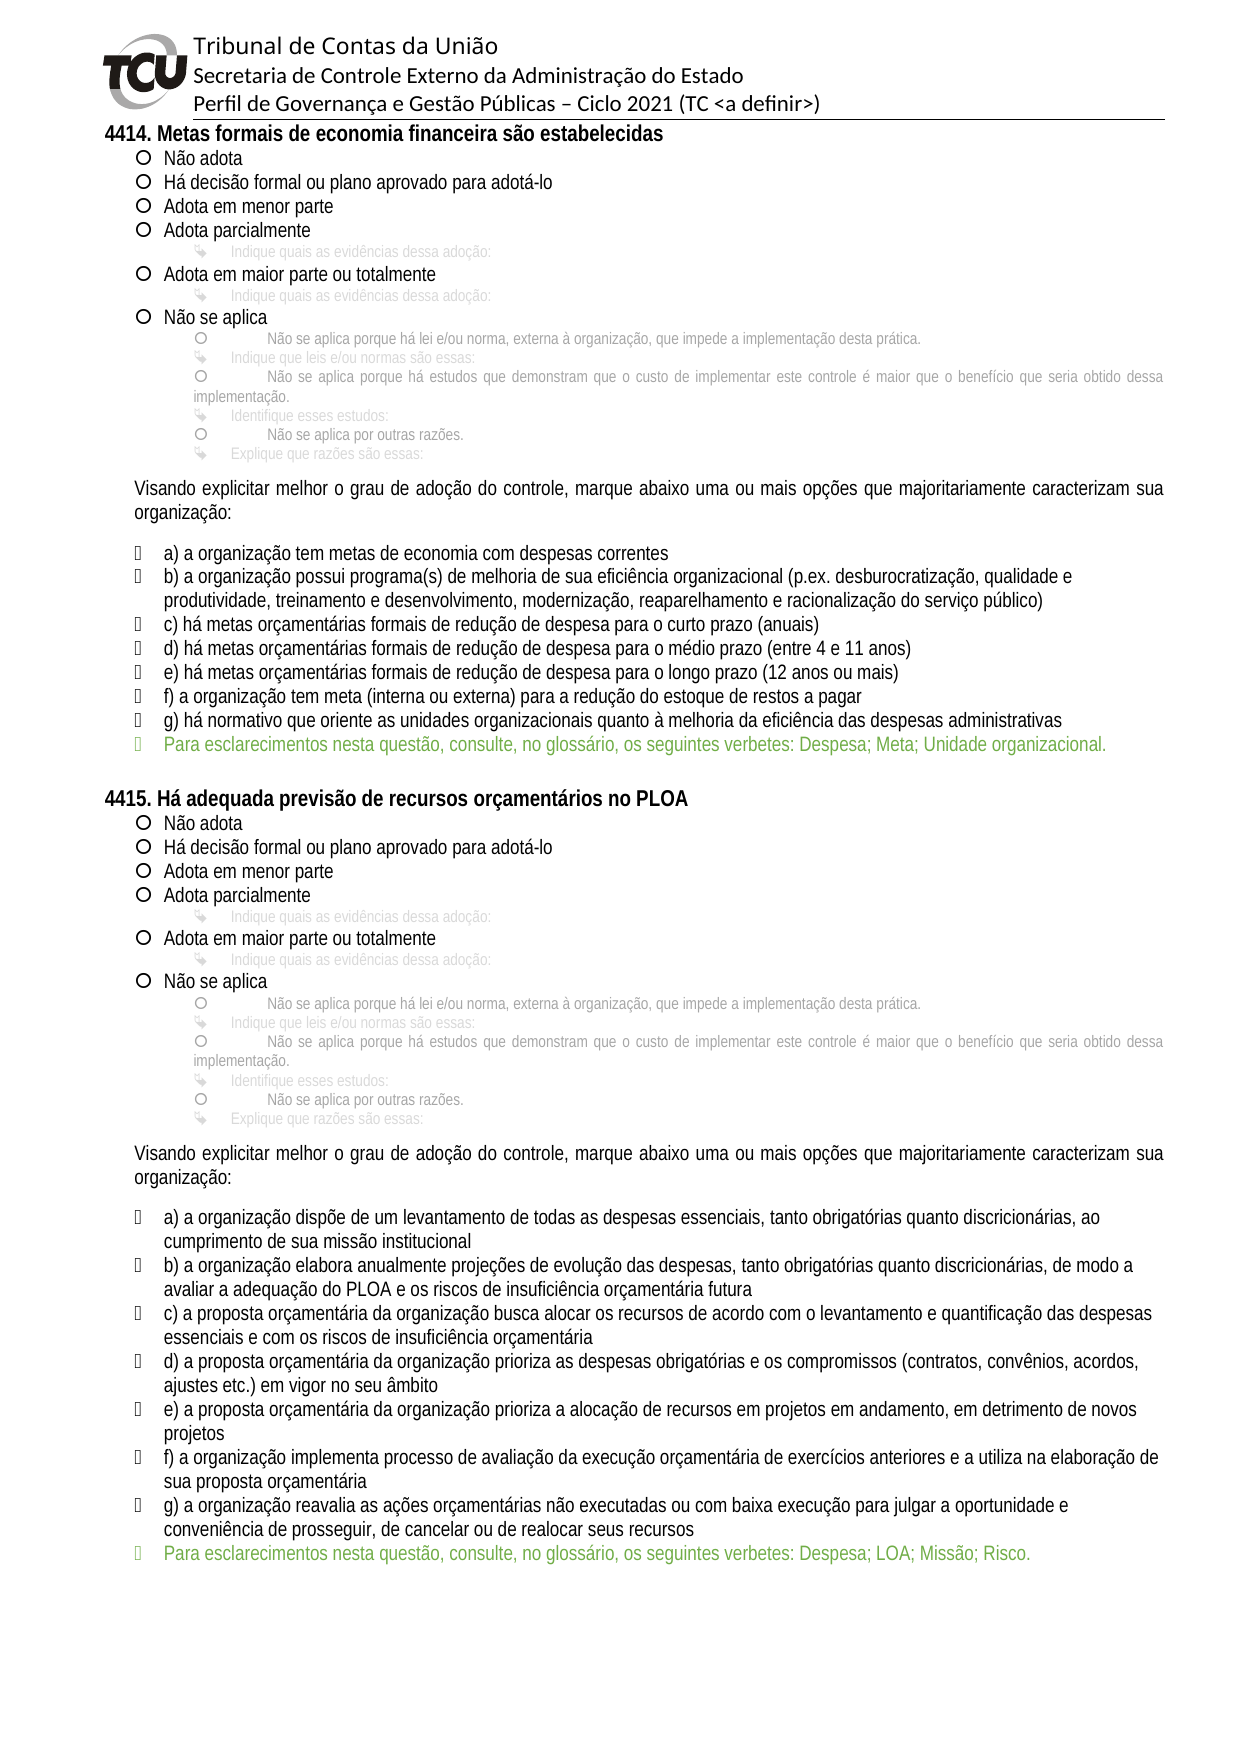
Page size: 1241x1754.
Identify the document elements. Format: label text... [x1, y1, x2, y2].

list Não se aplica porque há lei e/ou norma, externa à organização, que impede a implementação desta prática. [193, 993, 1165, 1013]
list Adota em maior parte ou totalmente [134, 261, 1165, 285]
list Não se aplica por outras razões. [193, 425, 1165, 444]
list Adota em maior parte ou totalmente [134, 926, 1165, 950]
list Há decisão formal ou plano aprovado para adotá-lo [134, 170, 1165, 194]
list Adota em menor parte [134, 194, 1165, 218]
text Visando explicitar melhor o grau de adoção do controle, marque abaixo uma ou mais opções que majoritariamente caracterizam sua organização: [134, 476, 1165, 524]
list a) a organização tem metas de economia com despesas correntes [134, 541, 1165, 564]
list Para esclarecimentos nesta questão, consulte, no glossário, os seguintes verbetes: Despesa; Meta; Unidade organizacional. [134, 732, 1165, 756]
list e) a proposta orçamentária da organização prioriza a alocação de recursos em projetos em andamento, em detrimento de novos projetos [134, 1397, 1165, 1445]
list f) a organização implementa processo de avaliação da execução orçamentária de exercícios anteriores e a utiliza na elaboração de sua proposta orçamentária [134, 1445, 1165, 1493]
list Indique quais as evidências dessa adoção: [193, 907, 1165, 926]
list Adota parcialmente [134, 883, 1165, 907]
list Não se aplica por outras razões. [193, 1090, 1165, 1109]
list Há decisão formal ou plano aprovado para adotá-lo [134, 835, 1165, 859]
list c) a proposta orçamentária da organização busca alocar os recursos de acordo com o levantamento e quantificação das despesas essenciais e com os riscos de insuficiência orçamentária [134, 1301, 1165, 1349]
list Indique quais as evidências dessa adoção: [193, 285, 1165, 305]
list g) a organização reavalia as ações orçamentárias não executadas ou com baixa execução para julgar a oportunidade e conveniência de prosseguir, de cancelar ou de realocar seus recursos [134, 1493, 1165, 1541]
list Não adota [134, 146, 1165, 170]
list Não adota [134, 811, 1165, 835]
text 4414. Metas formais de economia financeira são estabelecidas [104, 120, 1165, 146]
list Identifique esses estudos: [193, 406, 1165, 425]
list Adota em menor parte [134, 859, 1165, 883]
list Não se aplica porque há estudos que demonstram que o custo de implementar este controle é maior que o benefício que seria obtido dessa implementação. [193, 367, 1165, 406]
list e) há metas orçamentárias formais de redução de despesa para o longo prazo (12 anos ou mais) [134, 660, 1165, 684]
list Para esclarecimentos nesta questão, consulte, no glossário, os seguintes verbetes: Despesa; LOA; Missão; Risco. [134, 1541, 1165, 1565]
text 4415. Há adequada previsão de recursos orçamentários no PLOA [104, 785, 1165, 811]
list b) a organização elabora anualmente projeções de evolução das despesas, tanto obrigatórias quanto discricionárias, de modo a avaliar a adequação do PLOA e os riscos de insuficiência orçamentária futura [134, 1253, 1165, 1301]
list d) há metas orçamentárias formais de redução de despesa para o médio prazo (entre 4 e 11 anos) [134, 636, 1165, 660]
list Identifique esses estudos: [193, 1070, 1165, 1090]
list Não se aplica porque há estudos que demonstram que o custo de implementar este controle é maior que o benefício que seria obtido dessa implementação. [193, 1032, 1165, 1070]
text Visando explicitar melhor o grau de adoção do controle, marque abaixo uma ou mais opções que majoritariamente caracterizam sua organização: [134, 1141, 1165, 1189]
list Não se aplica [134, 969, 1165, 993]
list Indique que leis e/ou normas são essas: [193, 348, 1165, 367]
list Indique quais as evidências dessa adoção: [193, 950, 1165, 969]
list Explique que razões são essas: [193, 1109, 1165, 1128]
list c) há metas orçamentárias formais de redução de despesa para o curto prazo (anuais) [134, 612, 1165, 636]
list Explique que razões são essas: [193, 444, 1165, 463]
list d) a proposta orçamentária da organização prioriza as despesas obrigatórias e os compromissos (contratos, convênios, acordos, ajustes etc.) em vigor no seu âmbito [134, 1349, 1165, 1397]
list f) a organização tem meta (interna ou externa) para a redução do estoque de restos a pagar [134, 684, 1165, 708]
list Indique que leis e/ou normas são essas: [193, 1013, 1165, 1032]
list Não se aplica [134, 305, 1165, 329]
list Indique quais as evidências dessa adoção: [193, 242, 1165, 261]
list Não se aplica porque há lei e/ou norma, externa à organização, que impede a implementação desta prática. [193, 329, 1165, 348]
list Adota parcialmente [134, 218, 1165, 242]
list g) há normativo que oriente as unidades organizacionais quanto à melhoria da eficiência das despesas administrativas [134, 708, 1165, 732]
list a) a organização dispõe de um levantamento de todas as despesas essenciais, tanto obrigatórias quanto discricionárias, ao cumprimento de sua missão institucional [134, 1205, 1165, 1253]
list b) a organização possui programa(s) de melhoria de sua eficiência organizacional (p.ex. desburocratização, qualidade e produtividade, treinamento e desenvolvimento, modernização, reaparelhamento e racionalização do serviço público) [134, 564, 1165, 612]
